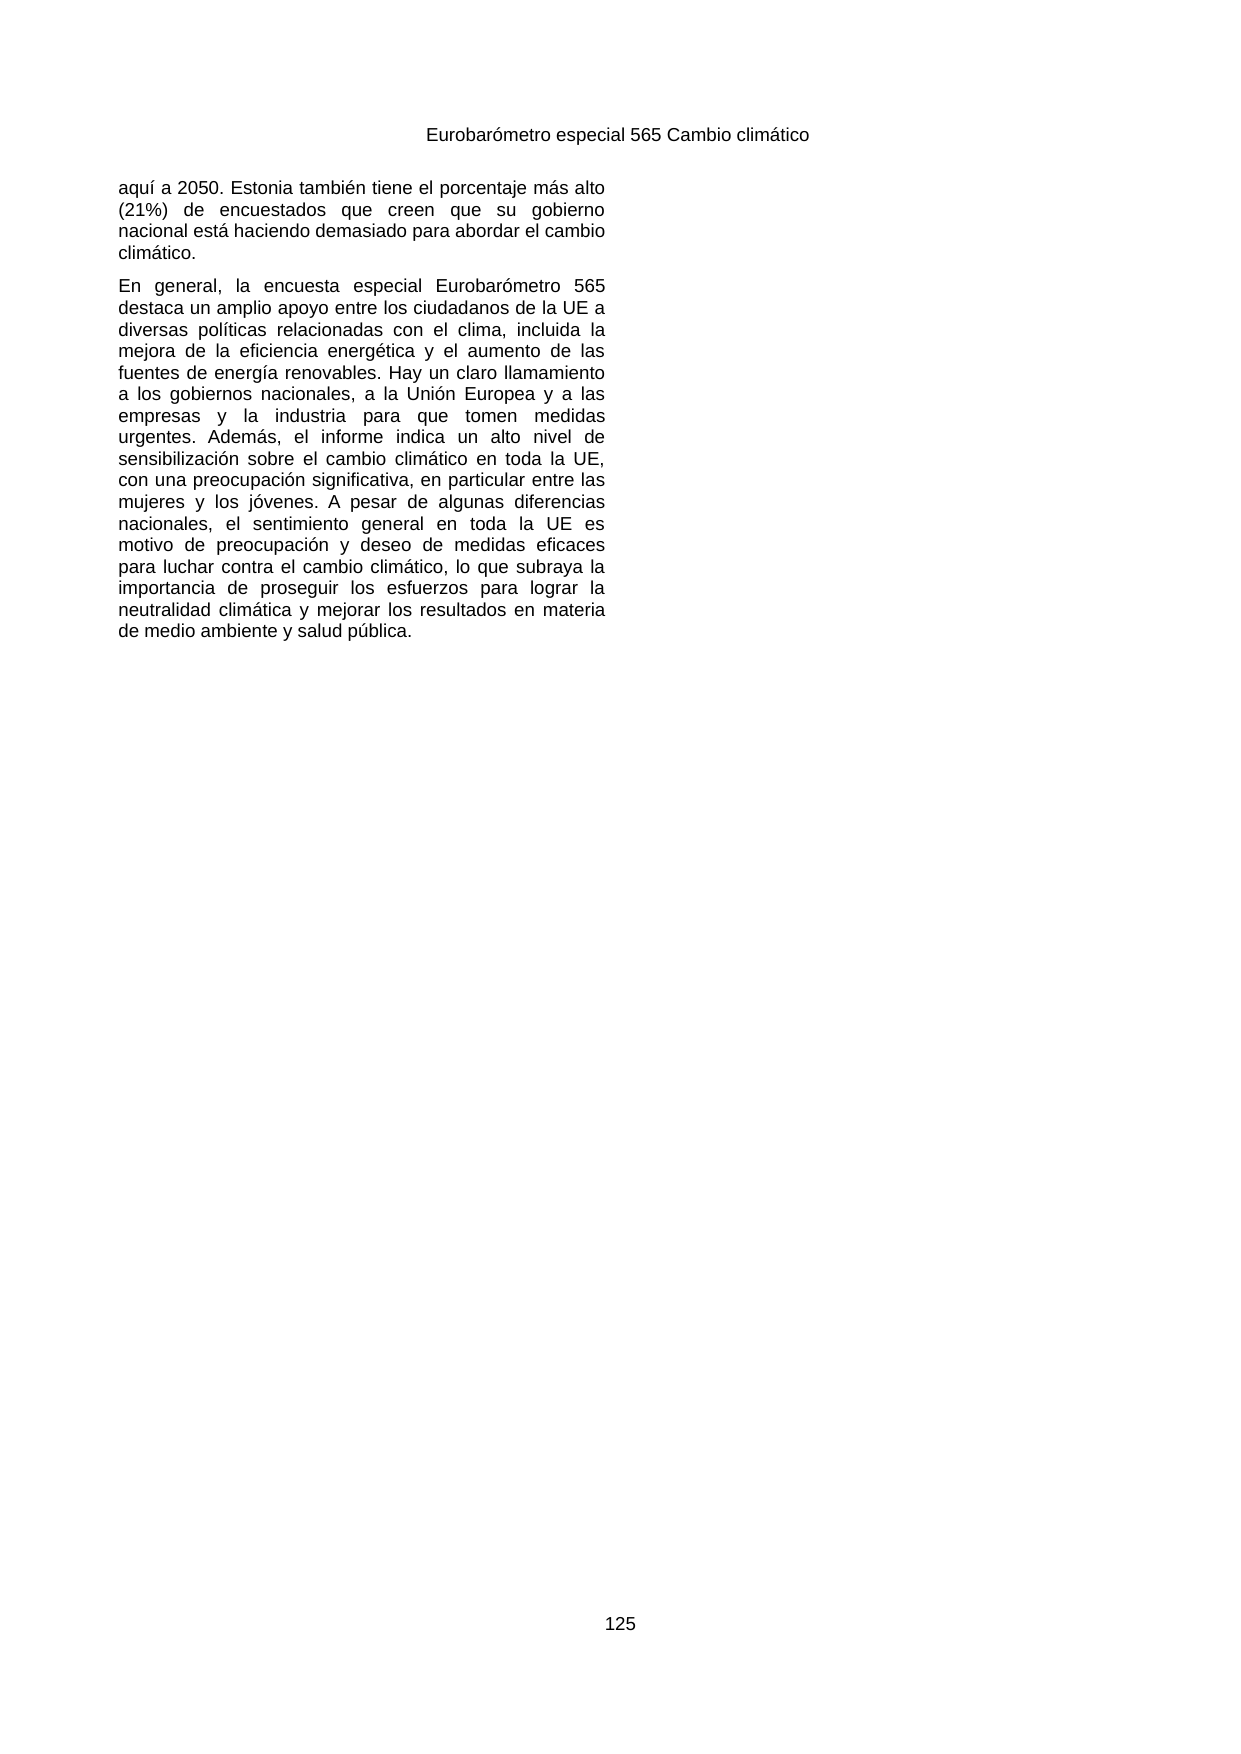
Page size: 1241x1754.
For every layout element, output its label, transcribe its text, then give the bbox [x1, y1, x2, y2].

text En general, la encuesta especial Eurobarómetro 565 destaca un amplio apoyo entre los ciudadanos de la UE a diversas políticas relacionadas con el clima, incluida la mejora de la eficiencia energética y el aumento de las fuentes de energía renovables. Hay un claro llamamiento a los gobiernos nacionales, a la Unión Europea y a las empresas y la industria para que tomen medidas urgentes. Además, el informe indica un alto nivel de sensibilización sobre el cambio climático en toda la UE, con una preocupación significativa, en particular entre las mujeres y los jóvenes. A pesar de algunas diferencias nacionales, el sentimiento general en toda la UE es motivo de preocupación y deseo de medidas eficaces para luchar contra el cambio climático, lo que subraya la importancia de proseguir los esfuerzos para lograr la neutralidad climática y mejorar los resultados en materia de medio ambiente y salud pública. [118, 275, 605, 642]
text aquí a 2050. Estonia también tiene el porcentaje más alto (21%) de encuestados que creen que su gobierno nacional está haciendo demasiado para abordar el cambio climático. [118, 177, 605, 263]
